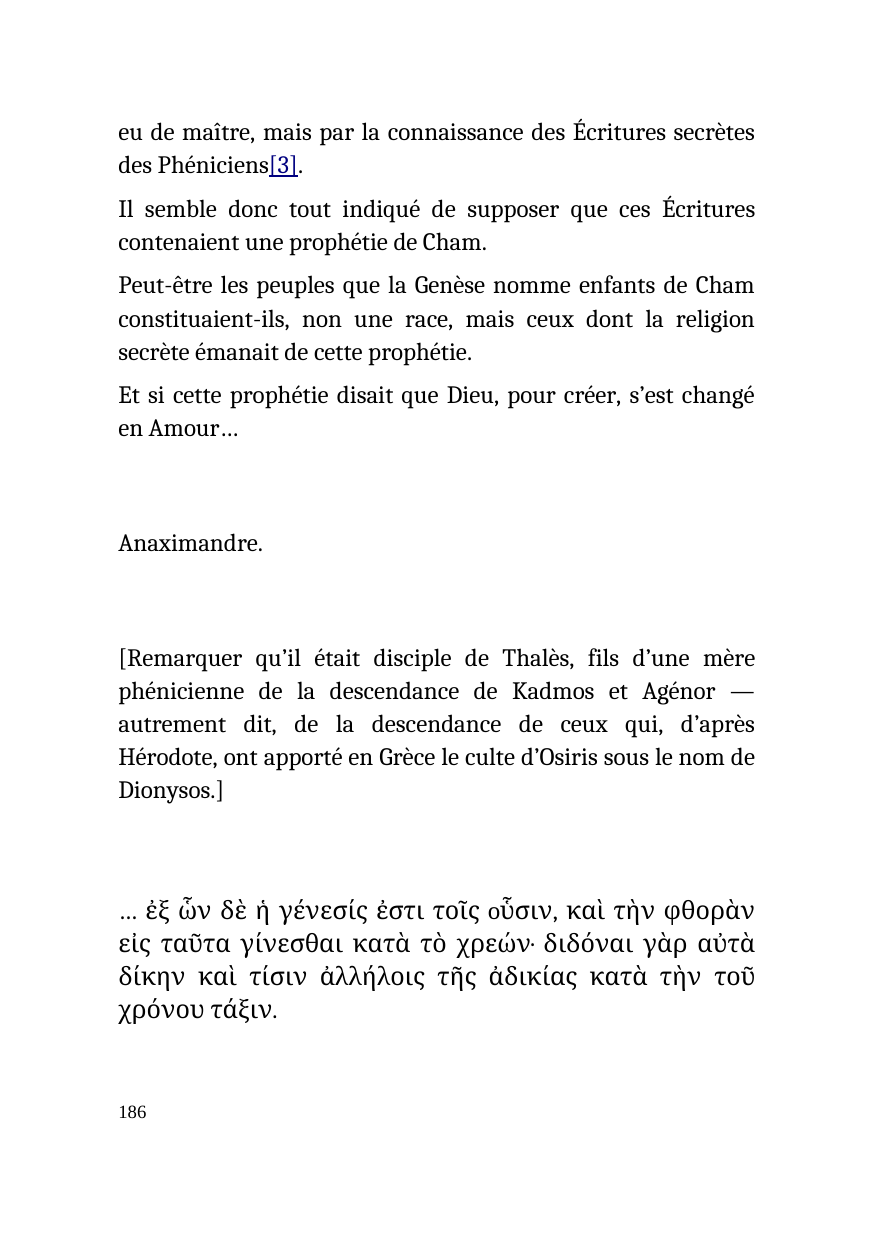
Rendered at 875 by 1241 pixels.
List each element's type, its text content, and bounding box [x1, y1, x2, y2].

text [Remarquer qu’il était disciple de Thalès, fils d’une mère phénicienne de la descendance de Kadmos et Agénor — autrement dit, de la descendance de ceux qui, d’après Hérodote, ont apporté en Grèce le culte d’Osiris sous le nom de Dionysos.] [118, 644, 756, 805]
text Peut-être les peuples que la Genèse nomme enfants de Cham constituaient-ils, non une race, mais ceux dont la religion secrète émanait de cette prophétie. [118, 271, 756, 366]
text Anaximandre. [118, 529, 756, 558]
text Et si cette prophétie disait que Dieu, pour créer, s’est changé en Amour… [118, 381, 756, 443]
text Il semble donc tout indiqué de supposer que ces Écritures contenaient une prophétie de Cham. [118, 195, 756, 257]
text eu de maître, mais par la connaissance des Écritures secrètes des Phéniciens[3]. [118, 118, 756, 180]
text … ἐξ ὧν δὲ ἡ γένεσίς ἐστι τοῖς oὗσιν, καὶ τὴν φθορὰν εἰς ταῦτα γίνεσθαι κατὰ τὸ χρεών· διδόναι γὰρ αὐτὰ δίκην καὶ τίσιν ἀλλήλοις τῆς ἀδικίας κατὰ τὴν τοῦ χρόνου τάξιν. [118, 897, 756, 1024]
